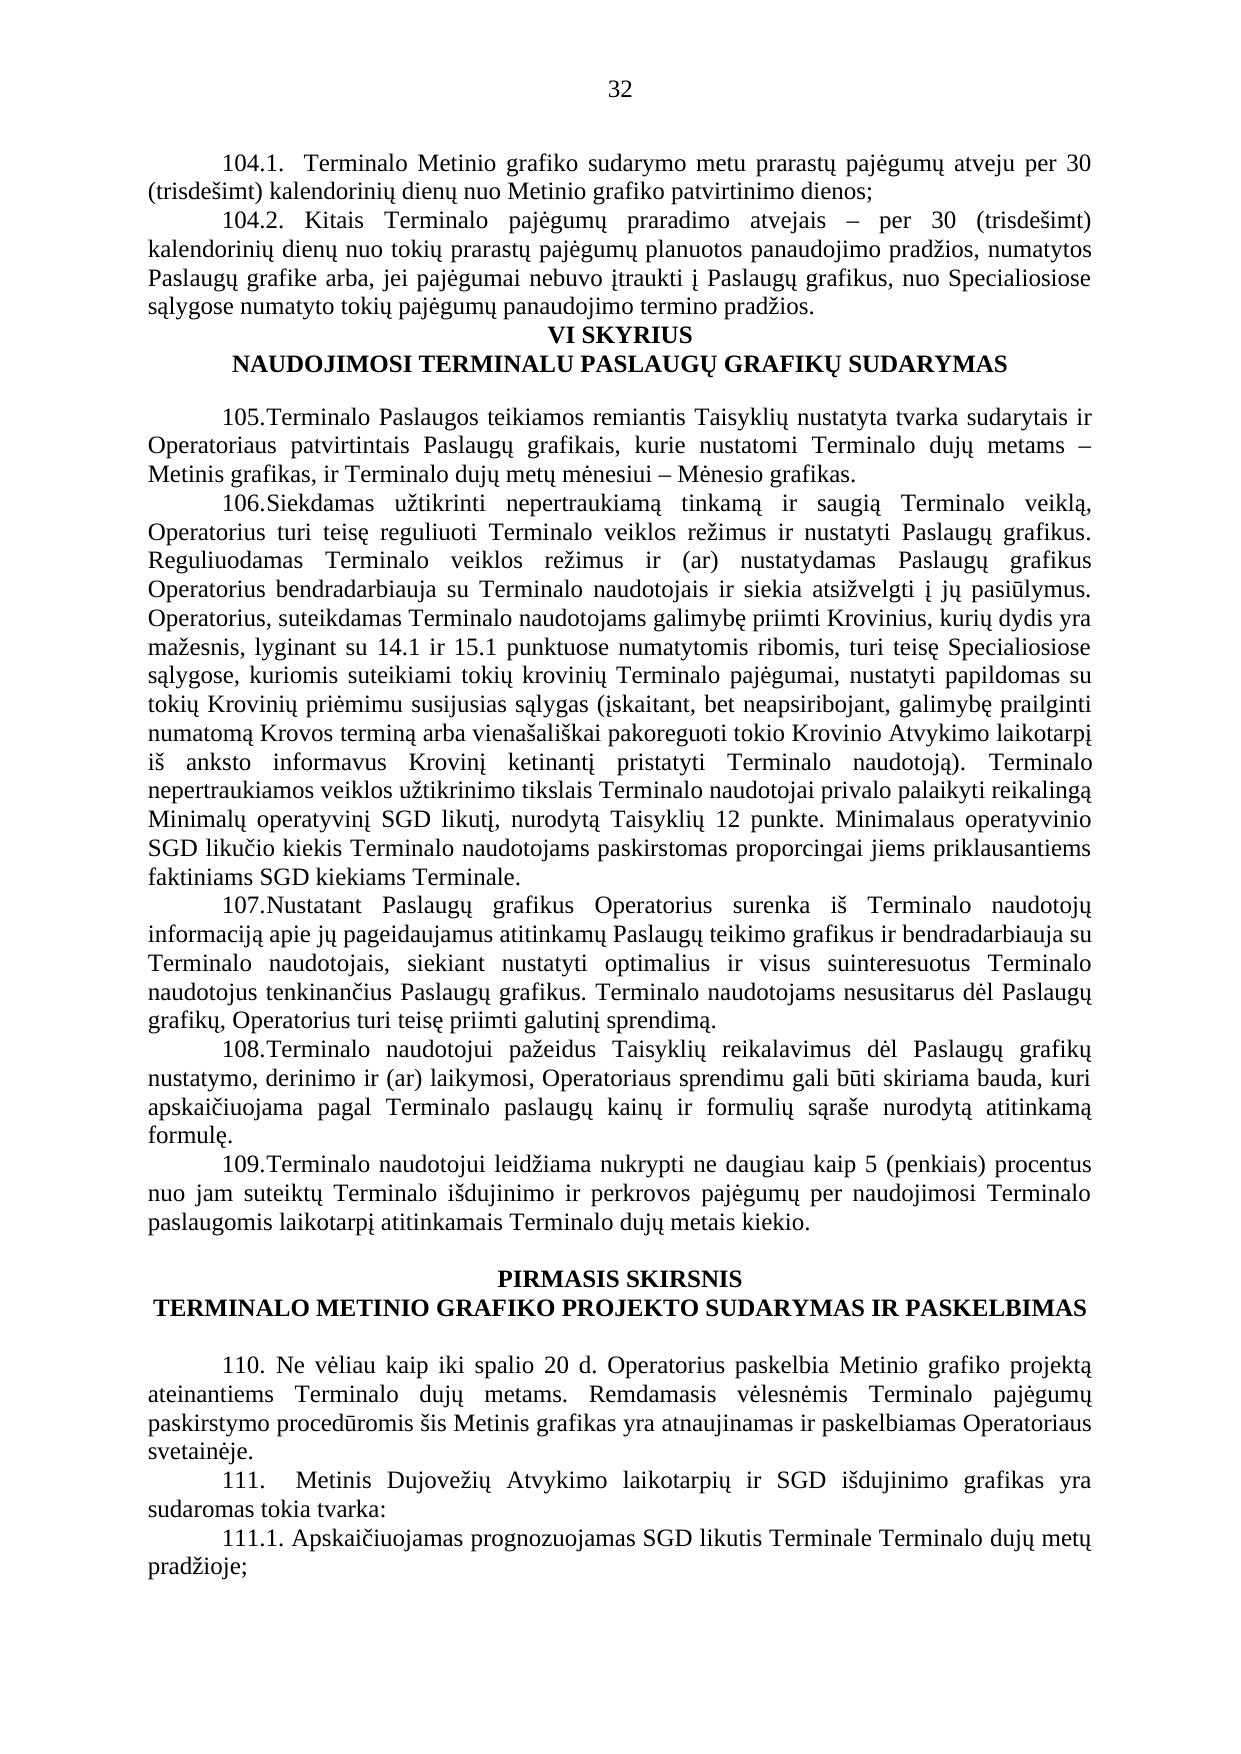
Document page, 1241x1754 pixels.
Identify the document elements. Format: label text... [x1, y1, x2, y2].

text 111.1. Apskaičiuojamas prognozuojamas SGD likutis Terminale Terminalo dujų metų pradžioje; [148, 1523, 1092, 1580]
text 109. Terminalo naudotojui leidžiama nukrypti ne daugiau kaip 5 (penkiais) procentus nuo jam suteiktų Terminalo išdujinimo ir perkrovos pajėgumų per naudojimosi Terminalo paslaugomis laikotarpį atitinkamais Terminalo dujų metais kiekio. [148, 1149, 1092, 1236]
text 104.1. Terminalo Metinio grafiko sudarymo metu prarastų pajėgumų atveju per 30 (trisdešimt) kalendorinių dienų nuo Metinio grafiko patvirtinimo dienos; [148, 148, 1092, 205]
text 108. Terminalo naudotojui pažeidus Taisyklių reikalavimus dėl Paslaugų grafikų nustatymo, derinimo ir (ar) laikymosi, Operatoriaus sprendimu gali būti skiriama bauda, kuri apskaičiuojama pagal Terminalo paslaugų kainų ir formulių sąraše nurodytą atitinkamą formulę. [148, 1034, 1092, 1149]
text 111. Metinis Dujovežių Atvykimo laikotarpių ir SGD išdujinimo grafikas yra sudaromas tokia tvarka: [148, 1465, 1092, 1523]
text VI SKYRIUS [148, 320, 1092, 349]
text 106. Siekdamas užtikrinti nepertraukiamą tinkamą ir saugią Terminalo veiklą, Operatorius turi teisę reguliuoti Terminalo veiklos režimus ir nustatyti Paslaugų grafikus. Reguliuodamas Terminalo veiklos režimus ir (ar) nustatydamas Paslaugų grafikus Operatorius bendradarbiauja su Terminalo naudotojais ir siekia atsižvelgti į jų pasiūlymus. Operatorius, suteikdamas Terminalo naudotojams galimybę priimti Krovinius, kurių dydis yra mažesnis, lyginant su 14.1 ir 15.1 punktuose numatytomis ribomis, turi teisę Specialiosiose sąlygose, kuriomis suteikiami tokių krovinių Terminalo pajėgumai, nustatyti papildomas su tokių Krovinių priėmimu susijusias sąlygas (įskaitant, bet neapsiribojant, galimybę prailginti numatomą Krovos terminą arba vienašališkai pakoreguoti tokio Krovinio Atvykimo laikotarpį iš anksto informavus Krovinį ketinantį pristatyti Terminalo naudotoją). Terminalo nepertraukiamos veiklos užtikrinimo tikslais Terminalo naudotojai privalo palaikyti reikalingą Minimalų operatyvinį SGD likutį, nurodytą Taisyklių 12 punkte. Minimalaus operatyvinio SGD likučio kiekis Terminalo naudotojams paskirstomas proporcingai jiems priklausantiems faktiniams SGD kiekiams Terminale. [148, 488, 1092, 891]
subtitle TERMINALO METINIO GRAFIKO PROJEKTO SUDARYMAS IR PASKELBIMAS [148, 1293, 1092, 1322]
text PIRMASIS SKIRSNIS [148, 1264, 1092, 1293]
text NAUDOJIMOSI TERMINALU PASLAUGŲ GRAFIKŲ SUDARYMAS [148, 349, 1092, 378]
text 104.2. Kitais Terminalo pajėgumų praradimo atvejais – per 30 (trisdešimt) kalendorinių dienų nuo tokių prarastų pajėgumų planuotos panaudojimo pradžios, numatytos Paslaugų grafike arba, jei pajėgumai nebuvo įtraukti į Paslaugų grafikus, nuo Specialiosiose sąlygose numatyto tokių pajėgumų panaudojimo termino pradžios. [148, 205, 1092, 320]
text 107. Nustatant Paslaugų grafikus Operatorius surenka iš Terminalo naudotojų informaciją apie jų pageidaujamus atitinkamų Paslaugų teikimo grafikus ir bendradarbiauja su Terminalo naudotojais, siekiant nustatyti optimalius ir visus suinteresuotus Terminalo naudotojus tenkinančius Paslaugų grafikus. Terminalo naudotojams nesusitarus dėl Paslaugų grafikų, Operatorius turi teisę priimti galutinį sprendimą. [148, 891, 1092, 1034]
text 110. Ne vėliau kaip iki spalio 20 d. Operatorius paskelbia Metinio grafiko projektą ateinantiems Terminalo dujų metams. Remdamasis vėlesnėmis Terminalo pajėgumų paskirstymo procedūromis šis Metinis grafikas yra atnaujinamas ir paskelbiamas Operatoriaus svetainėje. [148, 1350, 1092, 1465]
text 105. Terminalo Paslaugos teikiamos remiantis Taisyklių nustatyta tvarka sudarytais ir Operatoriaus patvirtintais Paslaugų grafikais, kurie nustatomi Terminalo dujų metams – Metinis grafikas, ir Terminalo dujų metų mėnesiui – Mėnesio grafikas. [148, 402, 1092, 488]
